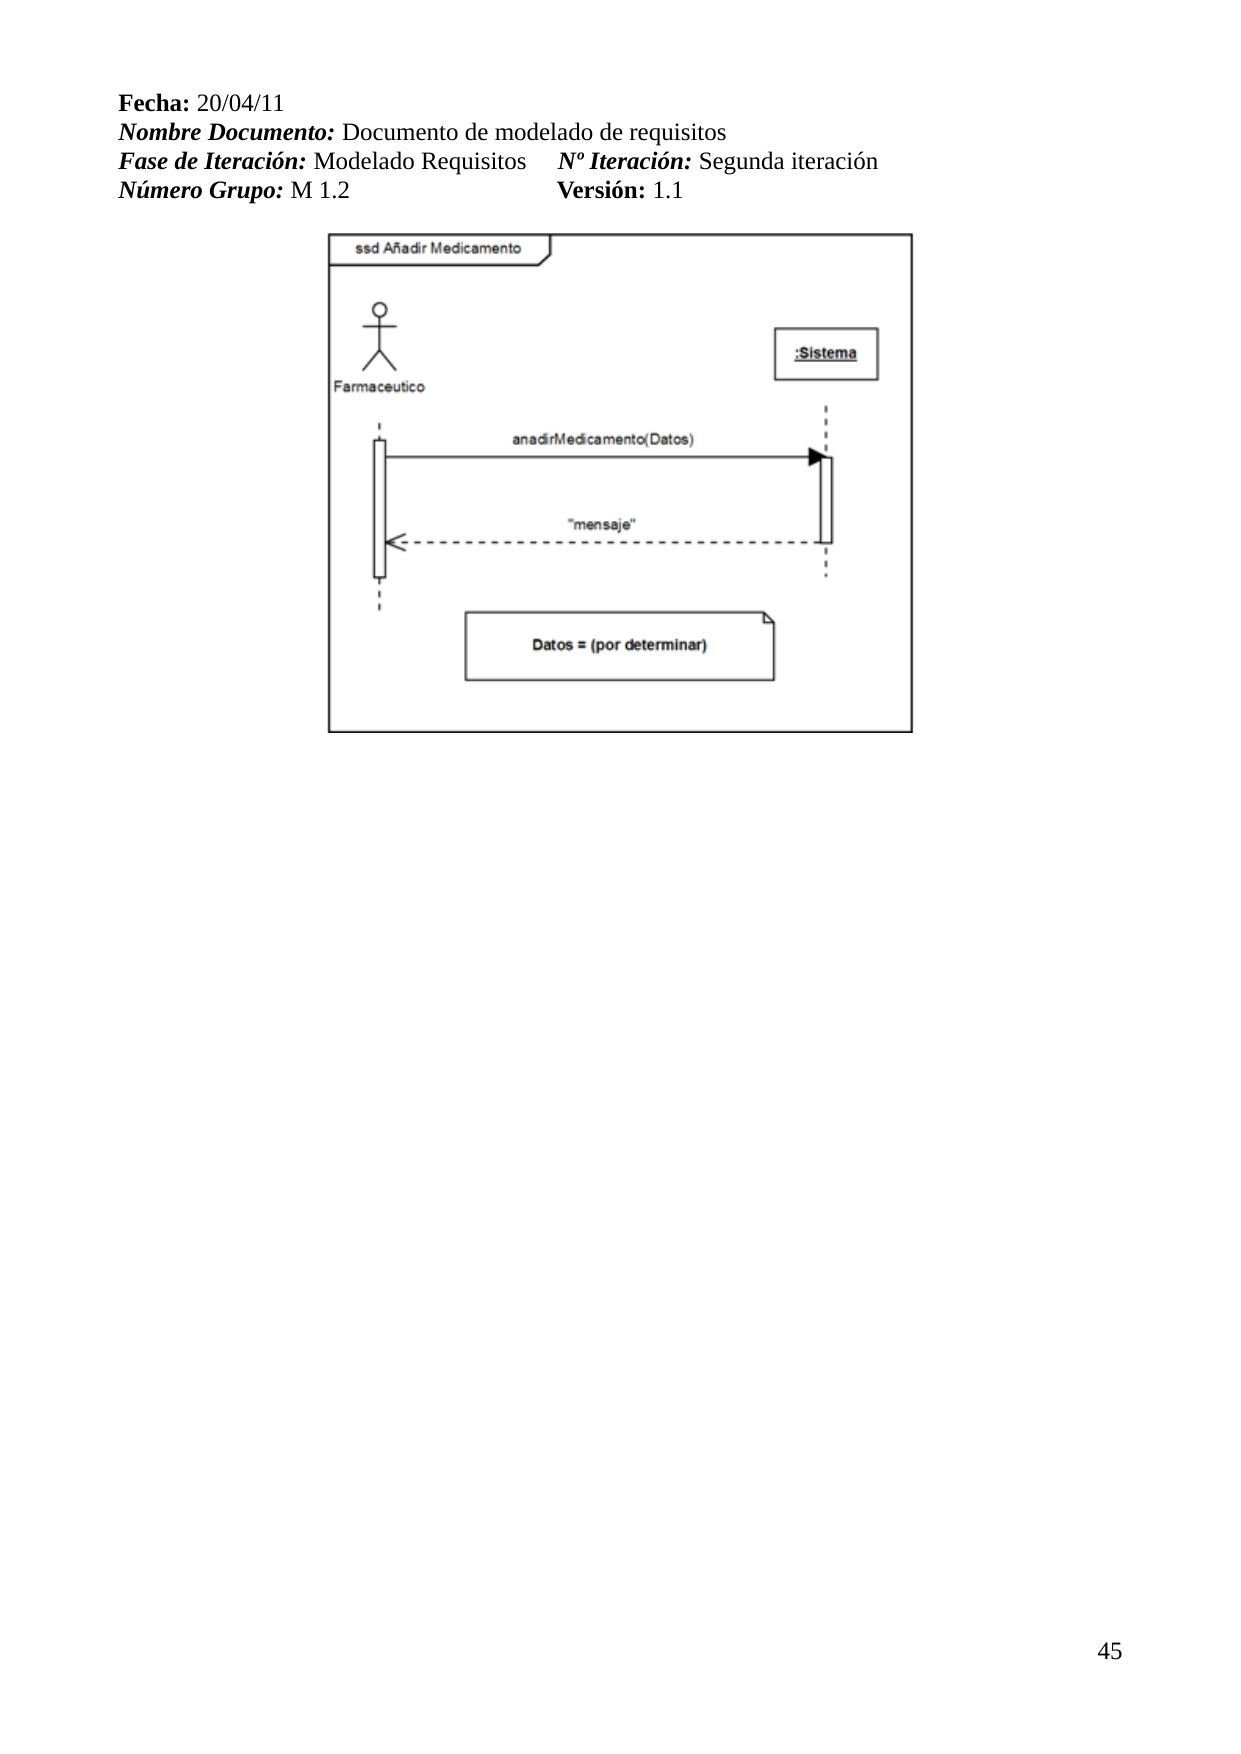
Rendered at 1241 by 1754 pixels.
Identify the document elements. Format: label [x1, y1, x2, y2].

picture [327, 233, 914, 733]
